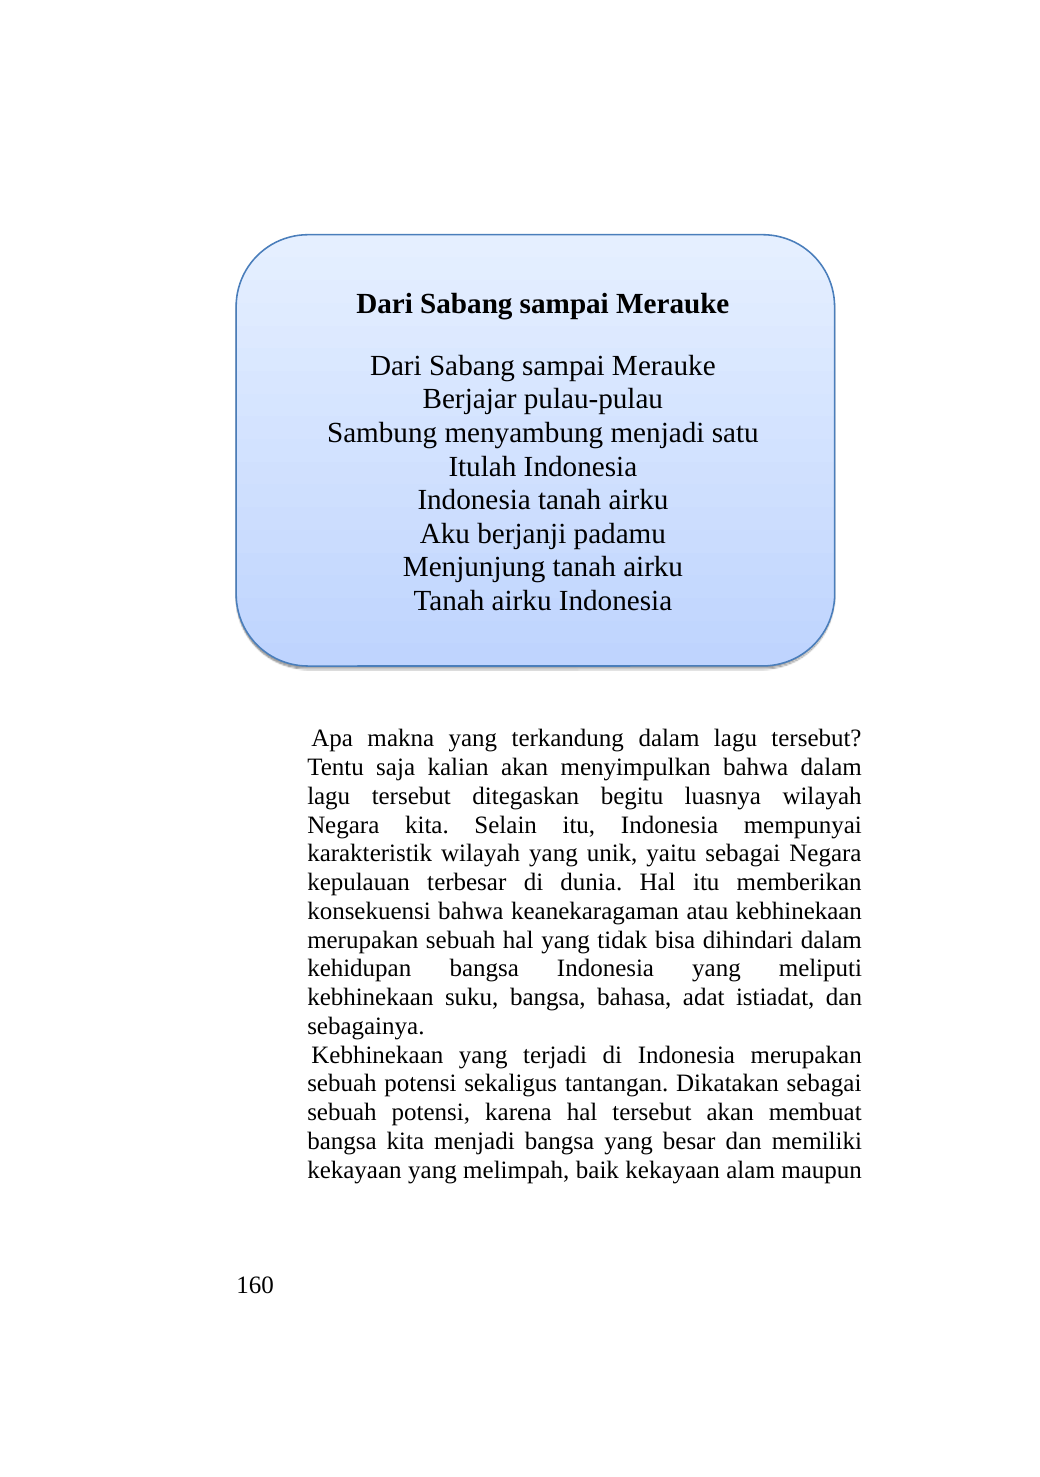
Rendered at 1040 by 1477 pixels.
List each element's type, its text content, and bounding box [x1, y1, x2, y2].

text Apa makna yang terkandung dalam lagu tersebut? Tentu saja kalian akan menyimpulkan bahwa dalam lagu tersebut ditegaskan begitu luasnya wilayah Negara kita. Selain itu, Indonesia mempunyai karakteristik wilayah yang unik, yaitu sebagai Negara kepulauan terbesar di dunia. Hal itu memberikan konsekuensi bahwa keanekaragaman atau kebhinekaan merupakan sebuah hal yang tidak bisa dihindari dalam kehidupan bangsa Indonesia yang meliputi kebhinekaan suku, bangsa, bahasa, adat istiadat, dan sebagainya. [307, 723, 862, 1040]
text Kebhinekaan yang terjadi di Indonesia merupakan sebuah potensi sekaligus tantangan. Dikatakan sebagai sebuah potensi, karena hal tersebut akan membuat bangsa kita menjadi bangsa yang besar dan memiliki kekayaan yang melimpah, baik kekayaan alam maupun [307, 1040, 862, 1183]
text Indonesia tanah airku [301, 482, 785, 516]
text Dari Sabang sampai Merauke [301, 348, 785, 382]
text Tanah airku Indonesia [301, 583, 785, 616]
text Sambung menyambung menjadi satu [301, 415, 785, 449]
text Itulah Indonesia [301, 449, 785, 482]
text Berjajar pulau-pulau [301, 382, 785, 415]
text Dari Sabang sampai Merauke [301, 286, 785, 319]
text Aku berjanji padamu [301, 516, 785, 549]
text Menjunjung tanah airku [301, 549, 785, 583]
